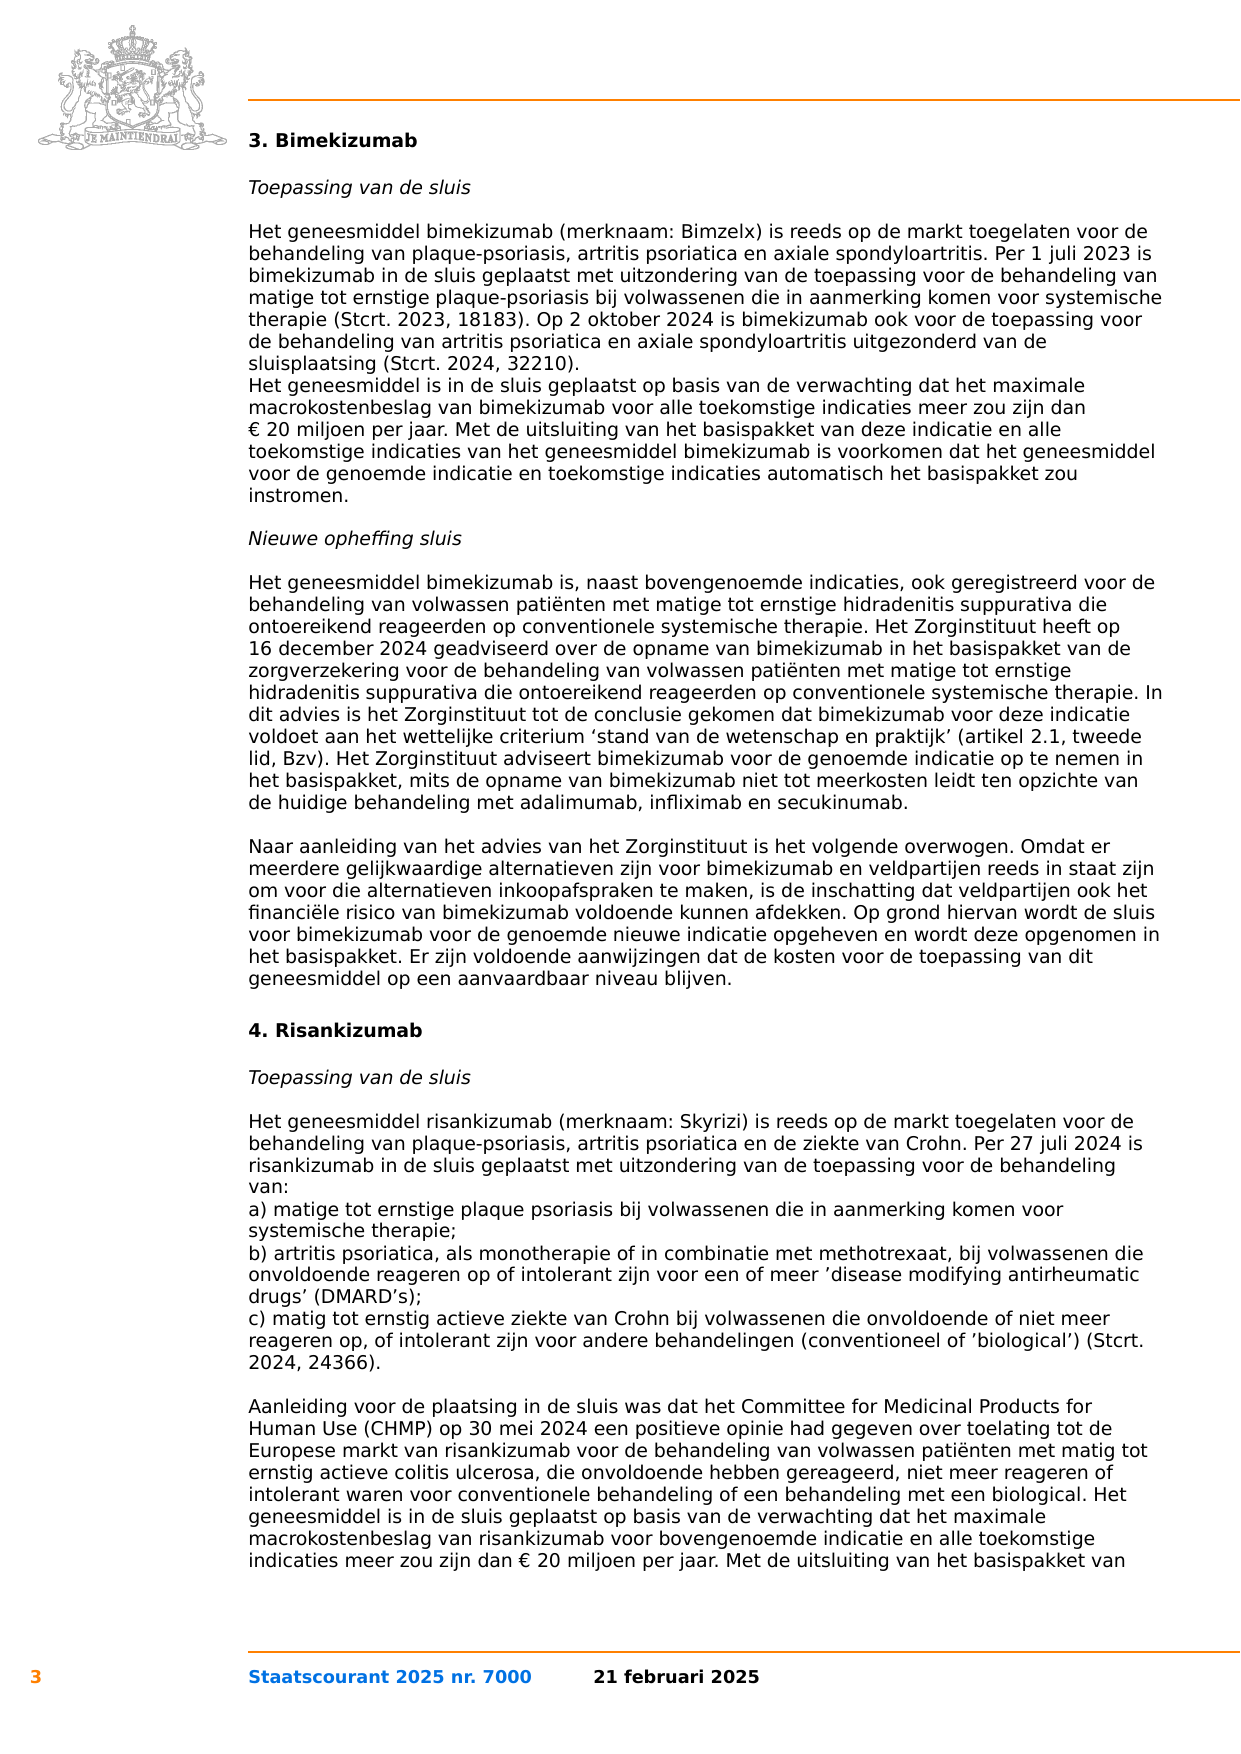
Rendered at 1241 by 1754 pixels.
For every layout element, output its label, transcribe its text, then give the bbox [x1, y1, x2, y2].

text c) matig tot ernstig actieve ziekte van Crohn bij volwassenen die onvoldoende of niet meer reageren op, of intolerant zijn voor andere behandelingen (conventioneel of ’biological’) (Stcrt. 2024, 24366). [248, 1308, 1163, 1374]
text Het geneesmiddel bimekizumab is, naast bovengenoemde indicaties, ook geregistreerd voor de behandeling van volwassen patiënten met matige tot ernstige hidradenitis suppurativa die ontoereikend reageerden op conventionele systemische therapie. Het Zorginstituut heeft op 16 december 2024 geadviseerd over de opname van bimekizumab in het basispakket van de zorgverzekering voor de behandeling van volwassen patiënten met matige tot ernstige hidradenitis suppurativa die ontoereikend reageerden op conventionele systemische therapie. In dit advies is het Zorginstituut tot de conclusie gekomen dat bimekizumab voor deze indicatie voldoet aan het wettelijke criterium ‘stand van de wetenschap en praktijk’ (artikel 2.1, tweede lid, Bzv). Het Zorginstituut adviseert bimekizumab voor de genoemde indicatie op te nemen in het basispakket, mits de opname van bimekizumab niet tot meerkosten leidt ten opzichte van de huidige behandeling met adalimumab, infliximab en secukinumab. [248, 572, 1163, 814]
text Naar aanleiding van het advies van het Zorginstituut is het volgende overwogen. Omdat er meerdere gelijkwaardige alternatieven zijn voor bimekizumab en veldpartijen reeds in staat zijn om voor die alternatieven inkoopafspraken te maken, is de inschatting dat veldpartijen ook het financiële risico van bimekizumab voldoende kunnen afdekken. Op grond hiervan wordt de sluis voor bimekizumab voor de genoemde nieuwe indicatie opgeheven en wordt deze opgenomen in het basispakket. Er zijn voldoende aanwijzingen dat de kosten voor de toepassing van dit geneesmiddel op een aanvaardbaar niveau blijven. [248, 836, 1163, 990]
text a) matige tot ernstige plaque psoriasis bij volwassenen die in aanmerking komen voor systemische therapie; [248, 1198, 1163, 1242]
text Het geneesmiddel risankizumab (merknaam: Skyrizi) is reeds op de markt toegelaten voor de behandeling van plaque-psoriasis, artritis psoriatica en de ziekte van Crohn. Per 27 juli 2024 is risankizumab in de sluis geplaatst met uitzondering van de toepassing voor de behandeling van: [248, 1111, 1163, 1198]
text b) artritis psoriatica, als monotherapie of in combinatie met methotrexaat, bij volwassenen die onvoldoende reageren op of intolerant zijn voor een of meer ’disease modifying antirheumatic drugs’ (DMARD’s); [248, 1242, 1163, 1308]
subtitle 3. Bimekizumab [248, 130, 1163, 152]
text Het geneesmiddel is in de sluis geplaatst op basis van de verwachting dat het maximale macrokostenbeslag van bimekizumab voor alle toekomstige indicaties meer zou zijn dan € 20 miljoen per jaar. Met de uitsluiting van het basispakket van deze indicatie en alle toekomstige indicaties van het geneesmiddel bimekizumab is voorkomen dat het geneesmiddel voor de genoemde indicatie en toekomstige indicaties automatisch het basispakket zou instromen. [248, 374, 1163, 506]
text Het geneesmiddel bimekizumab (merknaam: Bimzelx) is reeds op de markt toegelaten voor de behandeling van plaque-psoriasis, artritis psoriatica en axiale spondyloartritis. Per 1 juli 2023 is bimekizumab in de sluis geplaatst met uitzondering van de toepassing voor de behandeling van matige tot ernstige plaque-psoriasis bij volwassenen die in aanmerking komen voor systemische therapie (Stcrt. 2023, 18183). Op 2 oktober 2024 is bimekizumab ook voor de toepassing voor de behandeling van artritis psoriatica en axiale spondyloartritis uitgezonderd van de sluisplaatsing (Stcrt. 2024, 32210). [248, 221, 1163, 374]
text Aanleiding voor de plaatsing in de sluis was dat het Committee for Medicinal Products for Human Use (CHMP) op 30 mei 2024 een positieve opinie had gegeven over toelating tot de Europese markt van risankizumab voor de behandeling van volwassen patiënten met matig tot ernstig actieve colitis ulcerosa, die onvoldoende hebben gereageerd, niet meer reageren of intolerant waren voor conventionele behandeling of een behandeling met een biological. Het geneesmiddel is in de sluis geplaatst op basis van de verwachting dat het maximale macrokostenbeslag van risankizumab voor bovengenoemde indicatie en alle toekomstige indicaties meer zou zijn dan € 20 miljoen per jaar. Met de uitsluiting van het basispakket van [248, 1396, 1163, 1572]
subtitle Toepassing van de sluis [248, 177, 1163, 199]
subtitle 4. Risankizumab [248, 1020, 1163, 1042]
picture [38, 25, 227, 150]
subtitle Toepassing van de sluis [248, 1067, 1163, 1089]
subtitle Nieuwe opheffing sluis [248, 528, 1163, 550]
